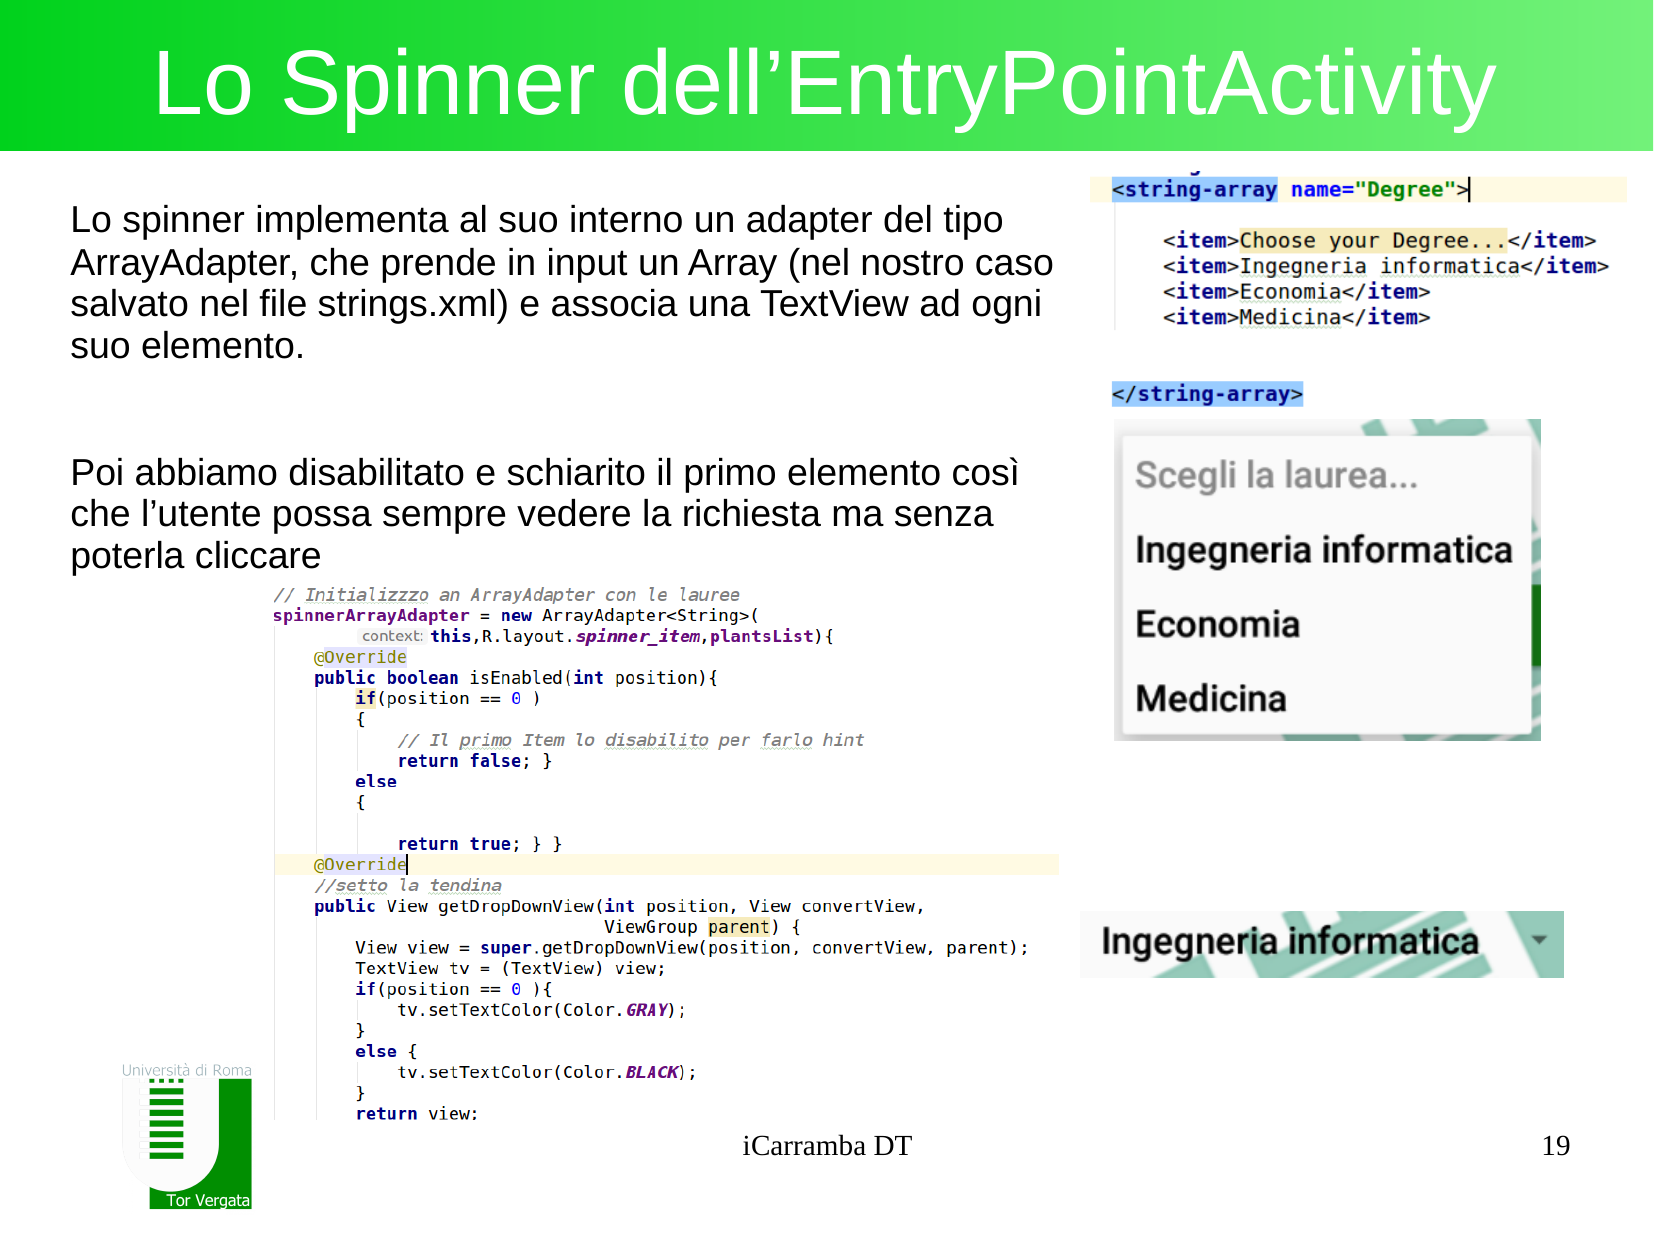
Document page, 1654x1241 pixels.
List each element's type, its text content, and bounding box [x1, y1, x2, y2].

picture [1114, 419, 1541, 741]
text_box Lo spinner implementa al suo interno un adapter del tipo ArrayAdapter, che prende in input un Array (nel nostro caso salvato nel file strings.xml) e associa una TextView ad ogni suo elemento. Poi abbiamo disabilitato e schiarito il primo elemento così che l’utente possa sempre vedere la richiesta ma senza poterla cliccare [55, 191, 1083, 585]
picture [1080, 911, 1564, 978]
picture [274, 586, 1059, 1120]
picture [120, 1061, 256, 1215]
picture [1090, 171, 1627, 408]
title Lo Spinner dell’EntryPointActivity [82, 30, 1571, 136]
